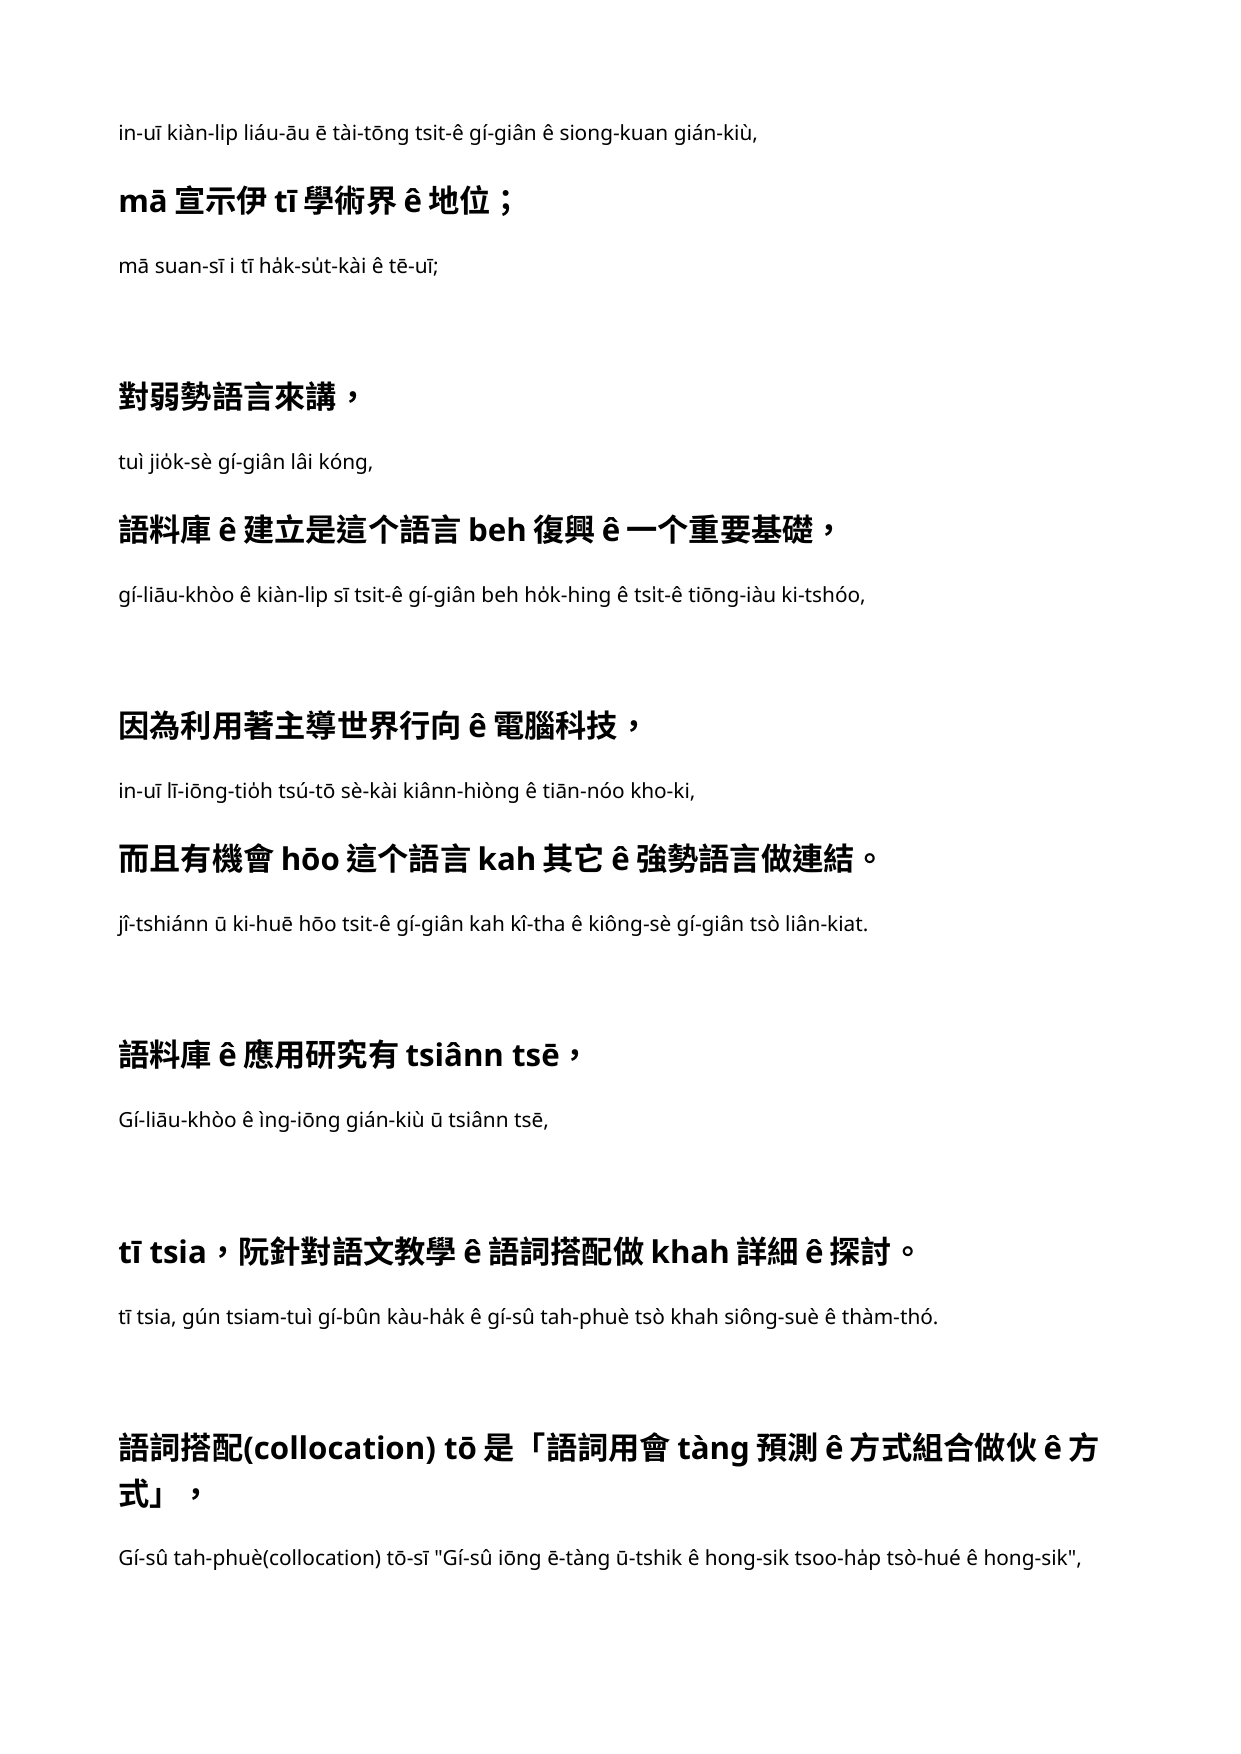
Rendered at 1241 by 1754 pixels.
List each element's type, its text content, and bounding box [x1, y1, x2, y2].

text Gí-sû tah-phuè(collocation) tō-sī "Gí-sû iōng ē-tàng ū-tshik ê hong-sik tsoo-ha̍p tsò-hué ê hong-sik", [118, 1543, 1122, 1572]
text 語料庫ê應用研究有tsiânn tsē， [118, 1031, 1122, 1076]
text 而且有機會hōo這个語言kah其它ê強勢語言做連結。 [118, 834, 1122, 879]
text tī tsia，阮針對語文教學ê語詞搭配做khah詳細ê探討。 [118, 1227, 1122, 1272]
text 語詞搭配(collocation) tō是「語詞用會tàng預測ê方式組合做伙ê方式」， [118, 1423, 1122, 1514]
text jî-tshiánn ū ki-huē hōo tsit-ê gí-giân kah kî-tha ê kiông-sè gí-giân tsò liân-kiat. [118, 909, 1122, 937]
text tī tsia, gún tsiam-tuì gí-bûn kàu-ha̍k ê gí-sû tah-phuè tsò khah siông-suè ê thàm-thó. [118, 1302, 1122, 1330]
text mā宣示伊tī學術界ê地位； [118, 176, 1122, 221]
text mā suan-sī i tī ha̍k-su̍t-kài ê tē-uī; [118, 251, 1122, 279]
text 對弱勢語言來講， [118, 372, 1122, 418]
text 語料庫ê建立是這个語言beh復興ê一个重要基礎， [118, 505, 1122, 550]
text 因為利用著主導世界行向ê電腦科技， [118, 701, 1122, 747]
text in-uī kiàn-li̍p liáu-āu ē tài-tōng tsit-ê gí-giân ê siong-kuan gián-kiù, [118, 118, 1122, 147]
text gí-liāu-khòo ê kiàn-li̍p sī tsit-ê gí-giân beh ho̍k-hing ê tsi̍t-ê tiōng-iàu ki-tshóo, [118, 580, 1122, 608]
text in-uī lī-iōng-tio̍h tsú-tō sè-kài kiânn-hiòng ê tiān-nóo kho-ki, [118, 776, 1122, 805]
text Gí-liāu-khòo ê ìng-iōng gián-kiù ū tsiânn tsē, [118, 1105, 1122, 1134]
text tuì jio̍k-sè gí-giân lâi kóng, [118, 447, 1122, 476]
